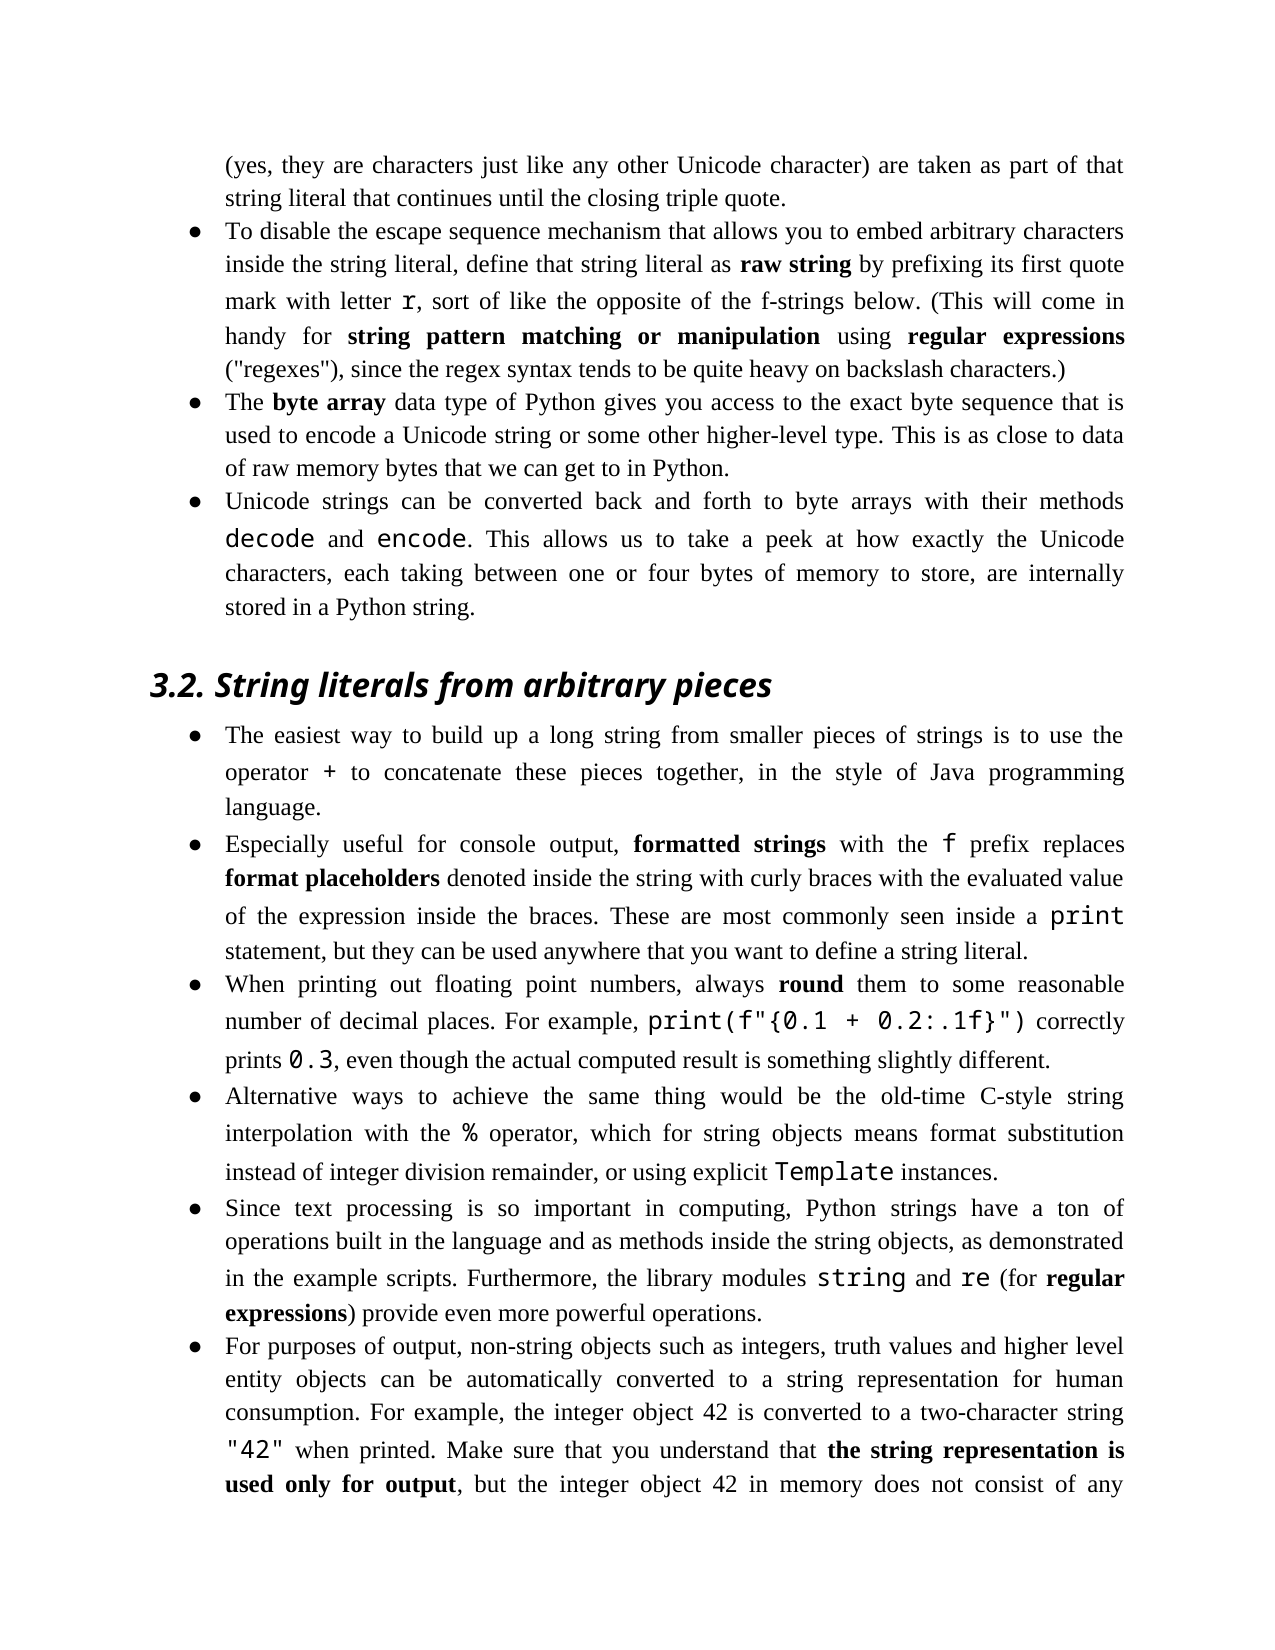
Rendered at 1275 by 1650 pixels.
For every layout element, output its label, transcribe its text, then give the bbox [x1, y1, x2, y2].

list To disable the escape sequence mechanism that allows you to embed arbitrary characters inside the string literal, define that string literal as raw string by prefixing its first quote mark with letter r, sort of like the opposite of the f-strings below. (This will come in handy for string pattern matching or manipulation using regular expressions ("regexes"), since the regex syntax tends to be quite heavy on backslash characters.) [187, 216, 1125, 383]
subtitle 3.2. String literals from arbitrary pieces [150, 662, 1125, 707]
list Alternative ways to achieve the same thing would be the old-time C-style string interpolation with the % operator, which for string objects means format substitution instead of integer division remainder, or using explicit Template instances. [187, 1081, 1125, 1188]
list The easiest way to build up a long string from smaller pieces of strings is to use the operator + to concatenate these pieces together, in the style of Java programming language. [187, 720, 1125, 821]
list When printing out floating point numbers, always round them to some reasonable number of decimal places. For example, print(f"{0.1 + 0.2:.1f}") correctly prints 0.3, even though the actual computed result is something slightly different. [187, 969, 1125, 1076]
list Unicode strings can be converted back and forth to byte arrays with their methods decode and encode. This allows us to take a peek at how exactly the Unicode characters, each taking between one or four bytes of memory to store, are internally stored in a Python string. [187, 486, 1125, 620]
list The byte array data type of Python gives you access to the exact byte sequence that is used to encode a Unicode string or some other higher-level type. This is as close to data of raw memory bytes that we can get to in Python. [187, 387, 1125, 482]
list For purposes of output, non-string objects such as integers, truth values and higher level entity objects can be automatically converted to a string representation for human consumption. For example, the integer object 42 is converted to a two-character string "42" when printed. Make sure that you understand that the string representation is used only for output, but the integer object 42 in memory does not consist of any [187, 1331, 1125, 1498]
list Especially useful for console output, formatted strings with the f prefix replaces format placeholders denoted inside the string with curly braces with the evaluated value of the expression inside the braces. These are most commonly seen inside a print statement, but they can be used anywhere that you want to define a string literal. [187, 825, 1125, 964]
list (yes, they are characters just like any other Unicode character) are taken as part of that string literal that continues until the closing triple quote. [187, 150, 1125, 212]
list Since text processing is so important in computing, Python strings have a ton of operations built in the language and as methods inside the string objects, as demonstrated in the example scripts. Furthermore, the library modules string and re (for regular expressions) provide even more powerful operations. [187, 1193, 1125, 1327]
